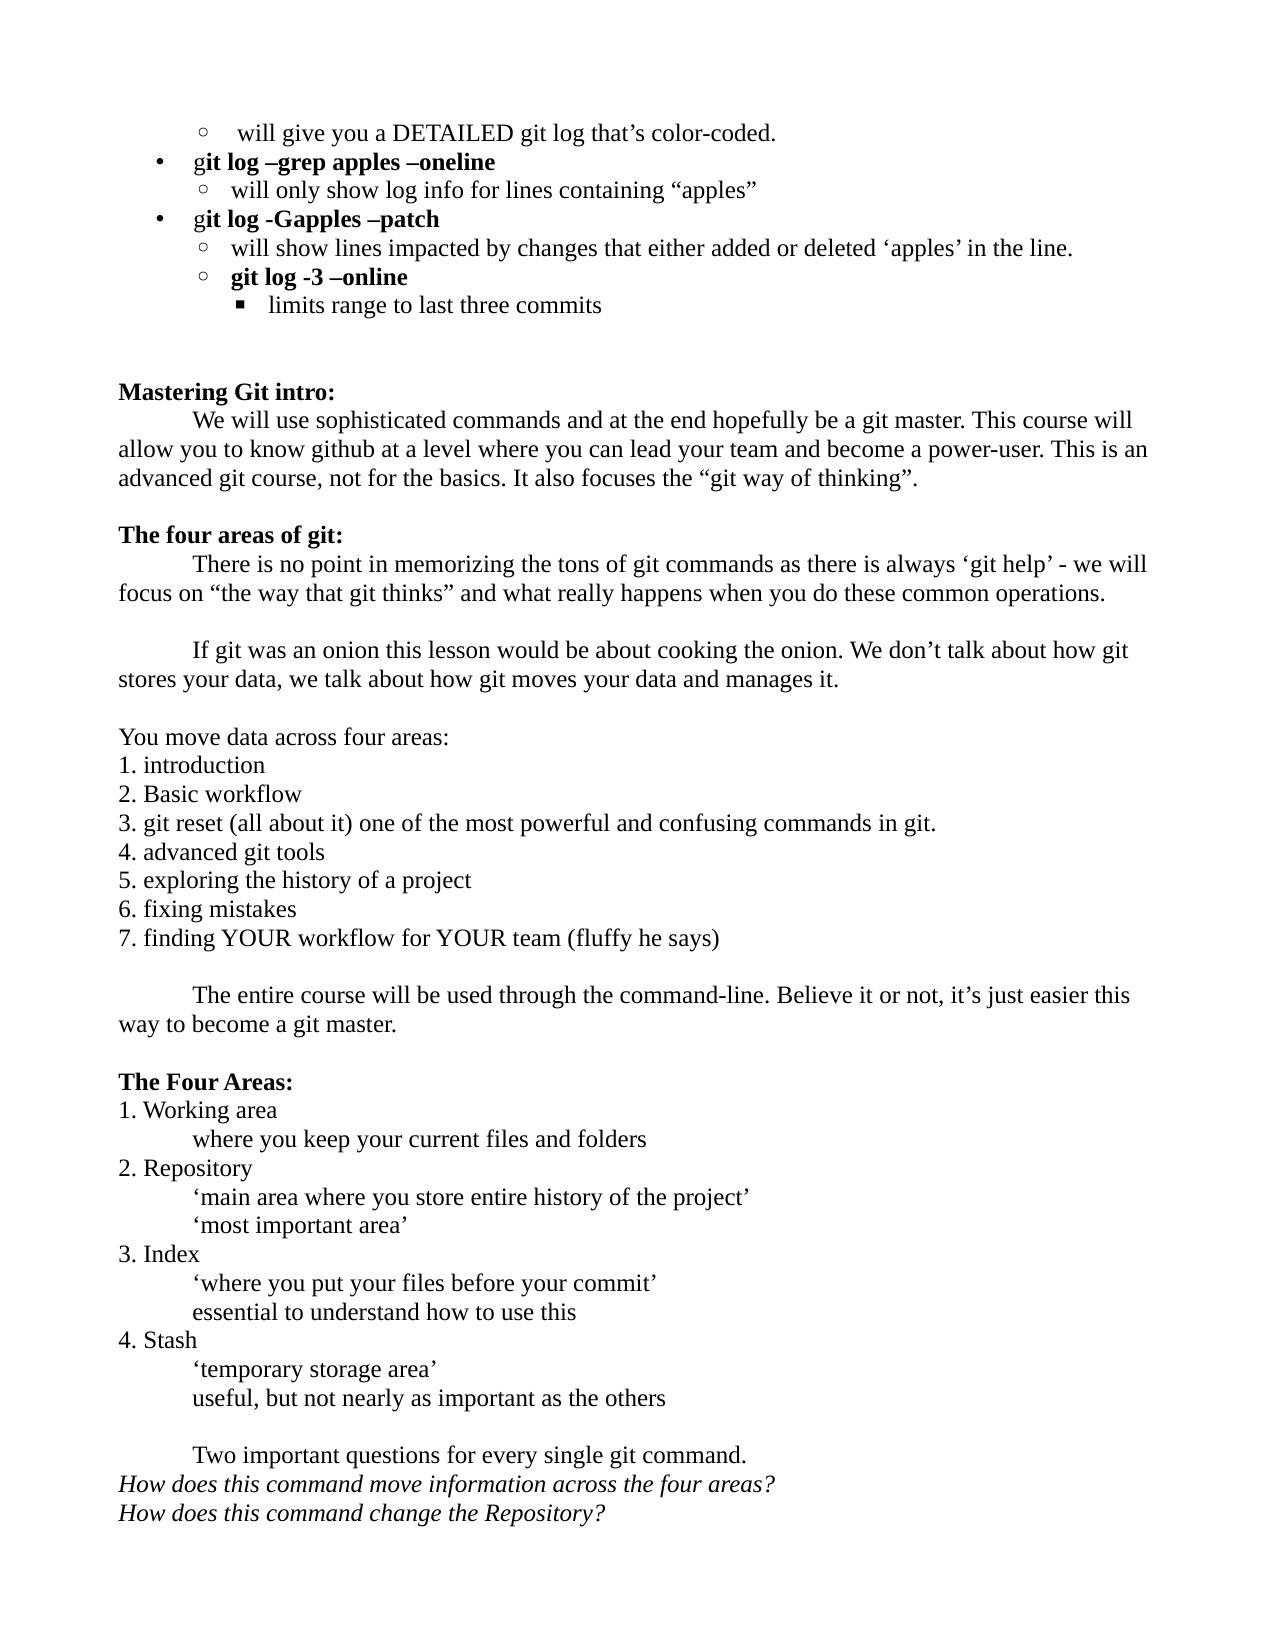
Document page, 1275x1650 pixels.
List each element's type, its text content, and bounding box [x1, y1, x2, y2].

text ‘most important area’ [118, 1211, 1157, 1239]
text The entire course will be used through the command-line. Believe it or not, it’s just easier this way to become a git master. [118, 981, 1157, 1038]
text There is no point in memorizing the tons of git commands as there is always ‘git help’ - we will focus on “the way that git thinks” and what really happens when you do these common operations. [118, 549, 1157, 607]
text useful, but not nearly as important as the others [118, 1383, 1157, 1412]
text The four areas of git: [118, 521, 1157, 549]
text 7. finding YOUR workflow for YOUR team (fluffy he says) [118, 923, 1157, 952]
list will give you a DETAILED git log that’s color-coded. [193, 118, 1157, 147]
text ‘temporary storage area’ [118, 1354, 1157, 1383]
text Two important questions for every single git command. [118, 1441, 1157, 1469]
text We will use sophisticated commands and at the end hopefully be a git master. This course will allow you to know github at a level where you can lead your team and become a power-user. This is an advanced git course, not for the basics. It also focuses the “git way of thinking”. [118, 406, 1157, 492]
list git log –grep apples –oneline [156, 147, 1157, 176]
text 1. introduction [118, 751, 1157, 779]
text 5. exploring the history of a project [118, 866, 1157, 894]
text 2. Repository [118, 1153, 1157, 1182]
text 4. Stash [118, 1326, 1157, 1354]
text where you keep your current files and folders [118, 1124, 1157, 1153]
text If git was an onion this lesson would be about cooking the onion. We don’t talk about how git stores your data, we talk about how git moves your data and manages it. [118, 636, 1157, 693]
text You move data across four areas: [118, 722, 1157, 751]
text 3. Index [118, 1239, 1157, 1268]
list will only show log info for lines containing “apples” [193, 176, 1157, 204]
text The Four Areas: [118, 1067, 1157, 1096]
text 1. Working area [118, 1096, 1157, 1124]
text Mastering Git intro: [118, 377, 1157, 406]
text How does this command change the Repository? [118, 1498, 1157, 1527]
text 3. git reset (all about it) one of the most powerful and confusing commands in git. [118, 808, 1157, 837]
list will show lines impacted by changes that either added or deleted ‘apples’ in the line. [193, 233, 1157, 262]
text 6. fixing mistakes [118, 894, 1157, 923]
text ‘main area where you store entire history of the project’ [118, 1182, 1157, 1211]
text 4. advanced git tools [118, 837, 1157, 866]
list git log -Gapples –patch [156, 204, 1157, 233]
text How does this command move information across the four areas? [118, 1469, 1157, 1498]
text ‘where you put your files before your commit’ [118, 1268, 1157, 1297]
list limits range to last three commits [231, 291, 1157, 319]
list git log -3 –online [193, 262, 1157, 291]
text essential to understand how to use this [118, 1297, 1157, 1326]
text 2. Basic workflow [118, 779, 1157, 808]
